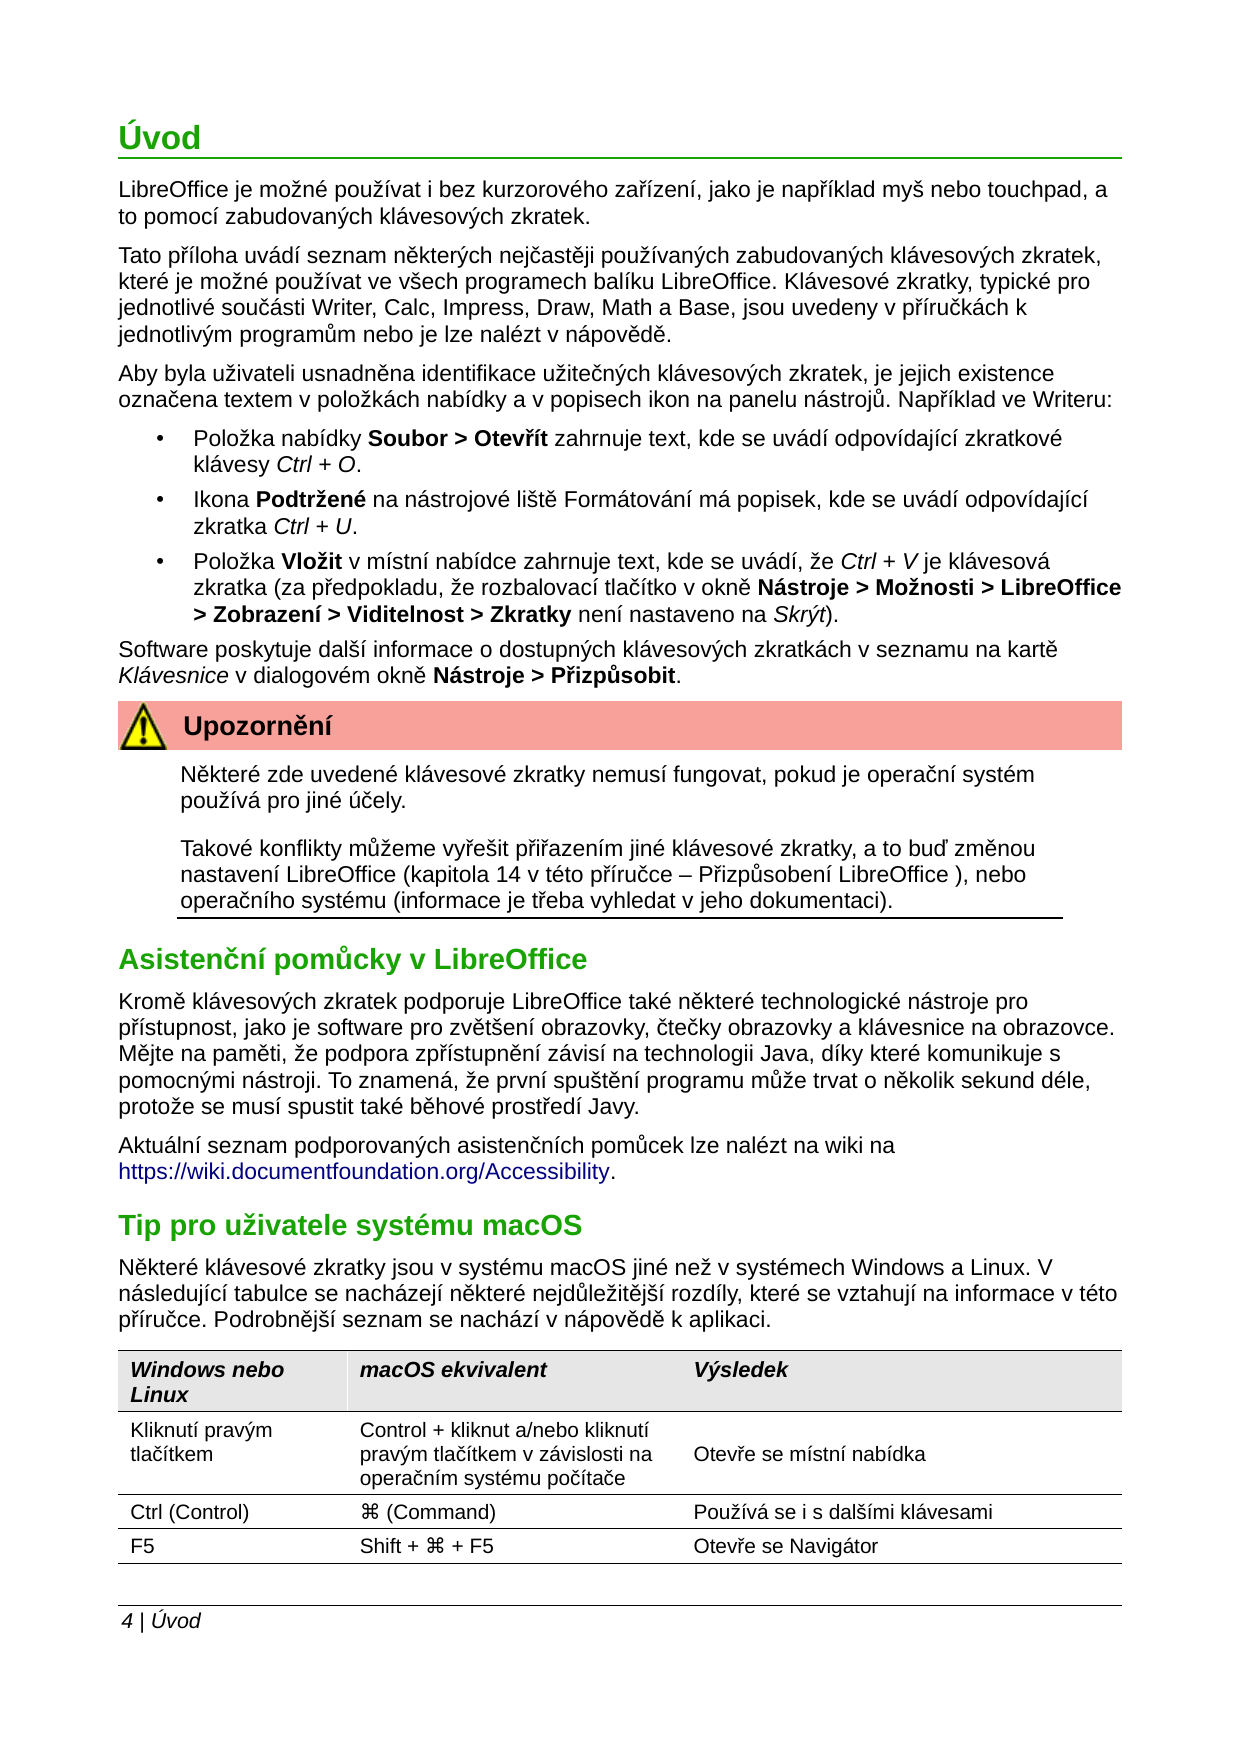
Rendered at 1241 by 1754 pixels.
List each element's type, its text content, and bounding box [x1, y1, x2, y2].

text Tato příloha uvádí seznam některých nejčastěji používaných zabudovaných klávesových zkratek, které je možné používat ve všech programech balíku LibreOffice. Klávesové zkratky, typické pro jednotlivé součásti Writer, Calc, Impress, Draw, Math a Base, jsou uvedeny v příručkách k jednotlivým programům nebo je lze nalézt v nápovědě. [118, 242, 1122, 347]
subtitle Úvod [118, 118, 1122, 157]
table_cell Otevře se místní nabídka [681, 1412, 1122, 1494]
table_header macOS ekvivalent [348, 1351, 681, 1411]
text Aktuální seznam podporovaných asistenčních pomůcek lze nalézt na wiki na https://wiki.documentfoundation.org/Accessibility. [118, 1132, 1122, 1185]
table_cell Otevře se Navigátor [681, 1529, 1122, 1563]
text Některé klávesové zkratky jsou v systému macOS jiné než v systémech Windows a Linux. V následující tabulce se nacházejí některé nejdůležitější rozdíly, které se vztahují na informace v této příručce. Podrobnější seznam se nachází v nápovědě k aplikaci. [118, 1254, 1122, 1333]
table_cell Shift + ⌘ + F5 [348, 1529, 681, 1563]
table_header Výsledek [681, 1351, 1122, 1411]
list Ikona Podtržené na nástrojové liště Formátování má popisek, kde se uvádí odpovídající zkratka Ctrl + U. [156, 486, 1122, 539]
picture [119, 701, 167, 750]
subtitle Upozornění [167, 701, 1122, 750]
text Některé zde uvedené klávesové zkratky nemusí fungovat, pokud je operační systém používá pro jiné účely. [177, 758, 1063, 813]
table_cell Control + kliknut a/nebo kliknutí pravým tlačítkem v závislosti na operačním systému počítače [348, 1412, 681, 1494]
subtitle Asistenční pomůcky v LibreOffice [118, 942, 1122, 976]
text Kromě klávesových zkratek podporuje LibreOffice také některé technologické nástroje pro přístupnost, jako je software pro zvětšení obrazovky, čtečky obrazovky a klávesnice na obrazovce. Mějte na paměti, že podpora zpřístupnění závisí na technologii Java, díky které komunikuje s pomocnými nástroji. To znamená, že první spuštění programu může trvat o několik sekund déle, protože se musí spustit také běhové prostředí Javy. [118, 988, 1122, 1119]
list Položka nabídky Soubor > Otevřít zahrnuje text, kde se uvádí odpovídající zkratkové klávesy Ctrl + O. [156, 425, 1122, 477]
table_cell Kliknutí pravým tlačítkem [118, 1412, 347, 1494]
subtitle Tip pro uživatele systému macOS [118, 1208, 1122, 1242]
text LibreOffice je možné používat i bez kurzorového zařízení, jako je například myš nebo touchpad, a to pomocí zabudovaných klávesových zkratek. [118, 176, 1122, 229]
table_header Windows nebo Linux [118, 1351, 347, 1411]
list Položka Vložit v místní nabídce zahrnuje text, kde se uvádí, že Ctrl + V je klávesová zkratka (za předpokladu, že rozbalovací tlačítko v okně Nástroje > Možnosti > LibreOffice > Zobrazení > Viditelnost > Zkratky není nastaveno na Skrýt). [156, 548, 1122, 627]
table_cell Používá se i s dalšími klávesami [681, 1495, 1122, 1528]
table_cell F5 [118, 1529, 347, 1563]
text Software poskytuje další informace o dostupných klávesových zkratkách v seznamu na kartě Klávesnice v dialogovém okně Nástroje > Přizpůsobit. [118, 636, 1122, 688]
text Aby byla uživateli usnadněna identifikace užitečných klávesových zkratek, je jejich existence označena textem v položkách nabídky a v popisech ikon na panelu nástrojů. Například ve Writeru: [118, 359, 1122, 412]
table_cell Ctrl (Control) [118, 1495, 347, 1528]
table_cell ⌘ (Command) [348, 1495, 681, 1528]
text Takové konflikty můžeme vyřešit přiřazením jiné klávesové zkratky, a to buď změnou nastavení LibreOffice (kapitola 14 v této příručce – Přizpůsobení LibreOffice ), nebo operačního systému (informace je třeba vyhledat v jeho dokumentaci). [177, 832, 1063, 917]
